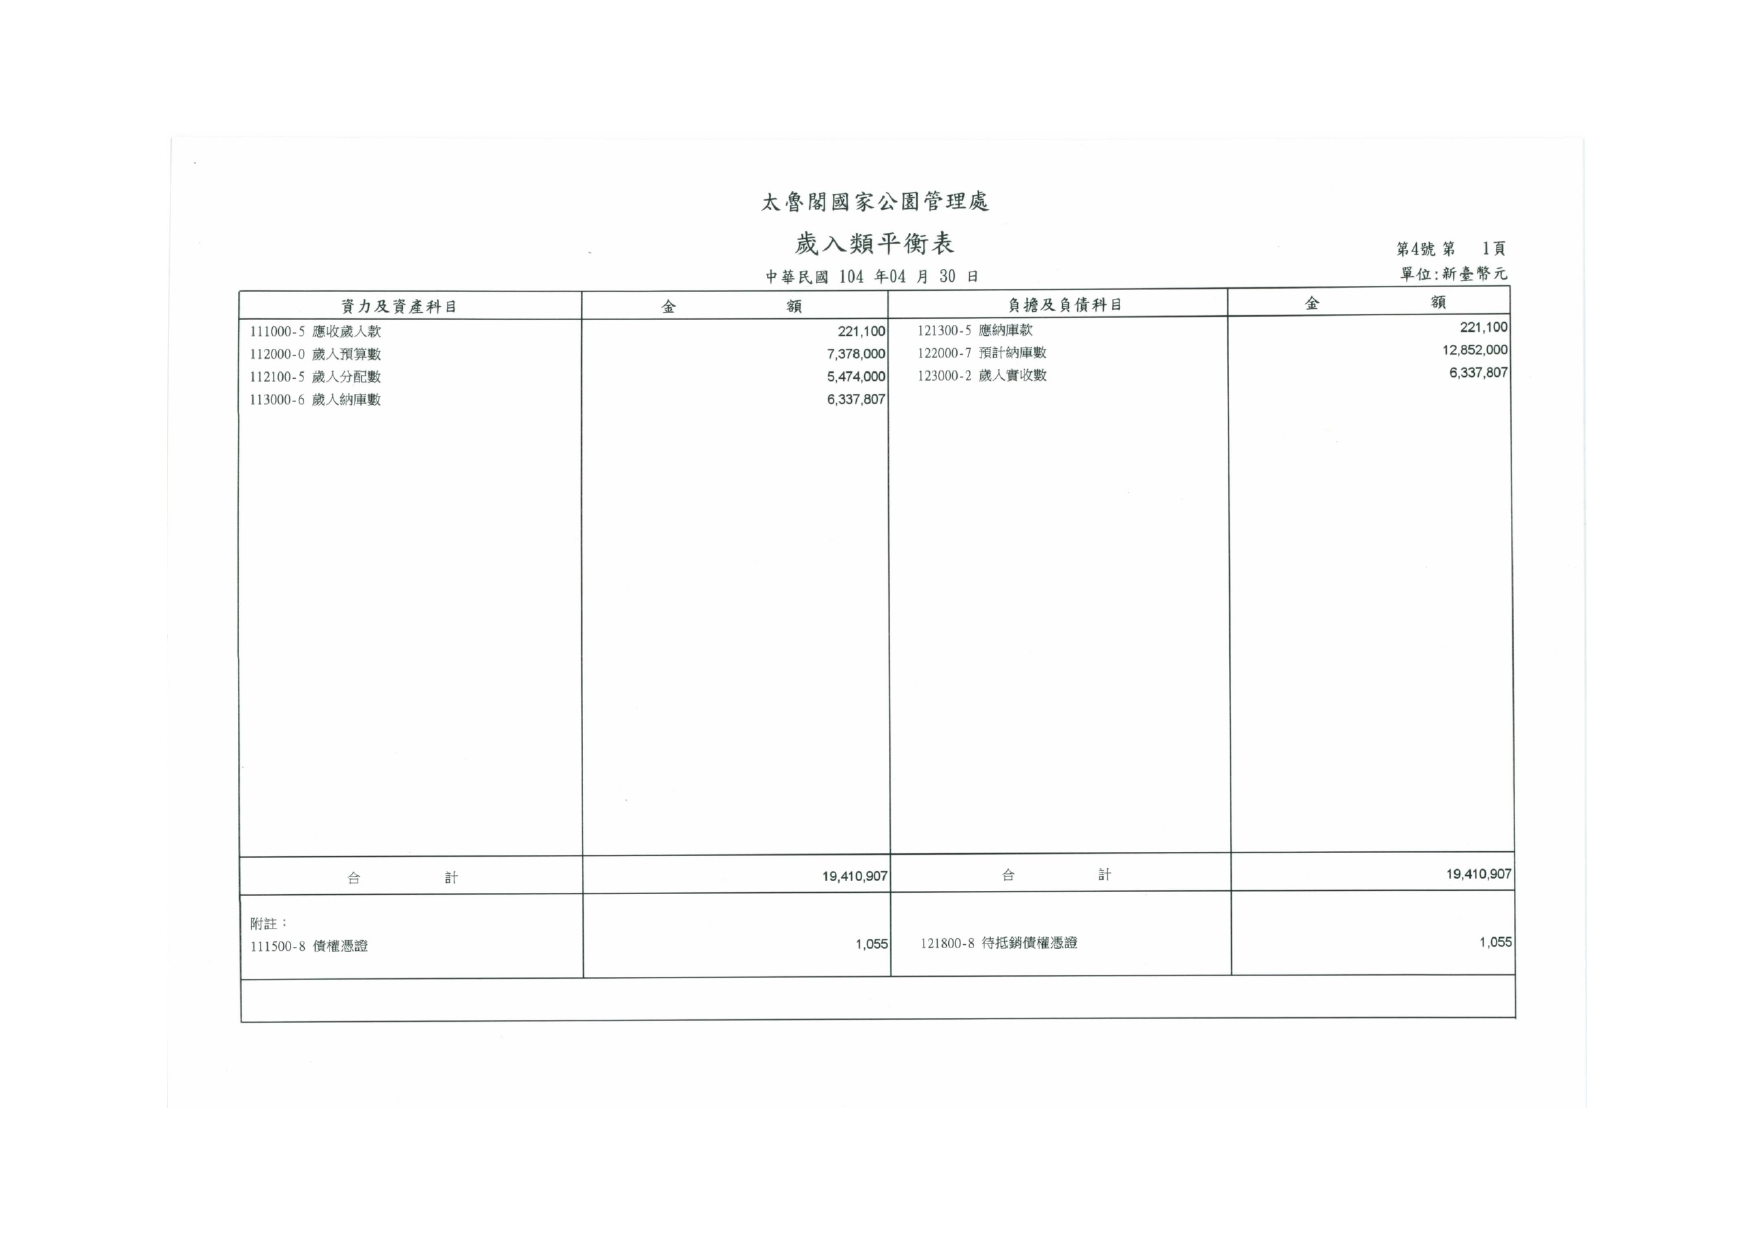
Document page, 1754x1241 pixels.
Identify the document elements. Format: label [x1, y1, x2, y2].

picture [167, 132, 1587, 1108]
